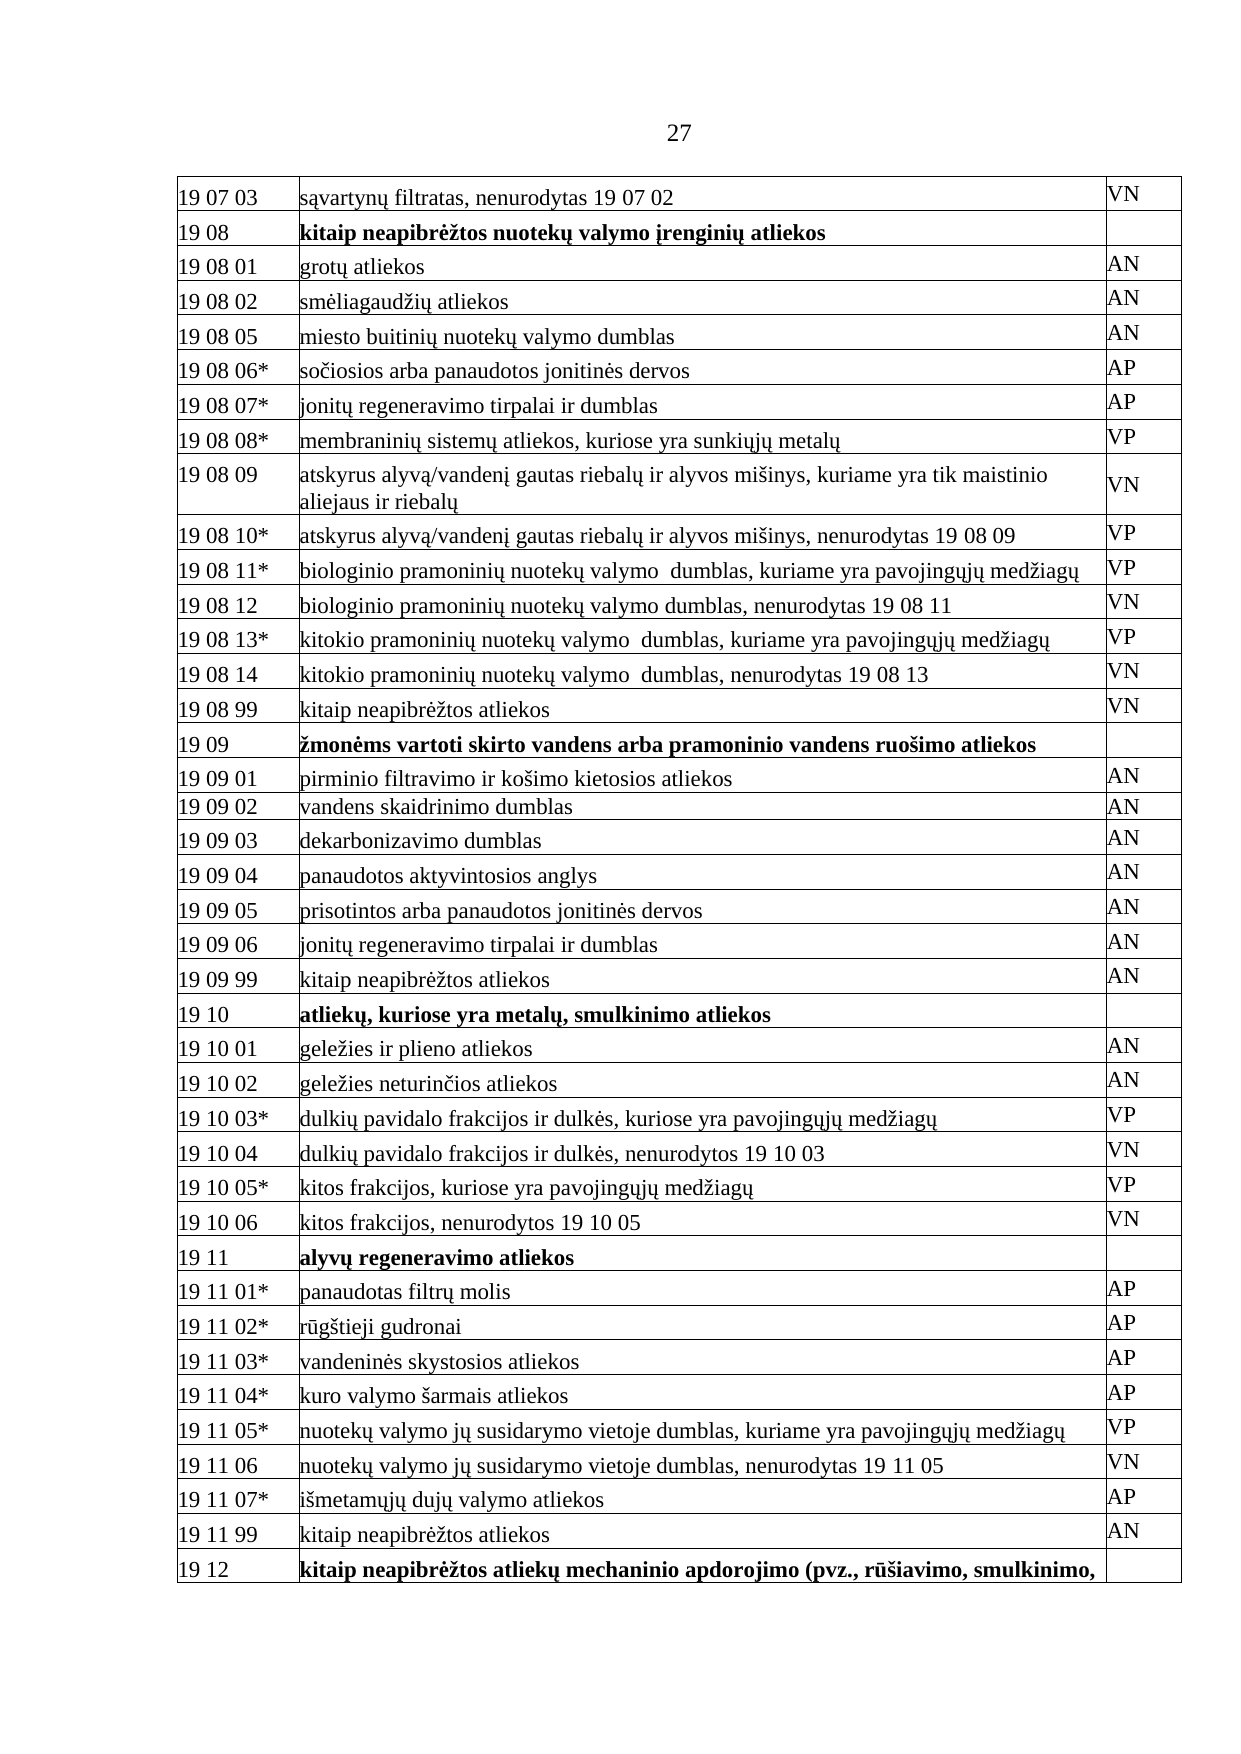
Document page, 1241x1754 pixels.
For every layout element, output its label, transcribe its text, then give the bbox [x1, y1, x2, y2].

table_cell kitaip neapibrėžtos nuotekų valymo įrenginių atliekos [300, 211, 1106, 245]
table_cell 19 09 99 [178, 959, 299, 992]
table_cell 19 11 04* [178, 1375, 299, 1409]
table_cell 19 09 02 [178, 793, 299, 819]
table_cell VN [1107, 1202, 1181, 1235]
table_cell panaudotas filtrų molis [300, 1271, 1106, 1305]
table_cell atliekų, kuriose yra metalų, smulkinimo atliekos [300, 994, 1106, 1027]
table_cell AN [1107, 793, 1181, 819]
table_cell 19 08 05 [178, 315, 299, 349]
table_cell AN [1107, 855, 1181, 888]
table_cell žmonėms vartoti skirto vandens arba pramoninio vandens ruošimo atliekos [300, 723, 1106, 757]
table_cell 19 08 06* [178, 350, 299, 384]
table_cell 19 08 12 [178, 585, 299, 618]
table_cell smėliagaudžių atliekos [300, 281, 1106, 314]
table_cell VP [1107, 1167, 1181, 1201]
table_cell dulkių pavidalo frakcijos ir dulkės, kuriose yra pavojingųjų medžiagų [300, 1098, 1106, 1131]
table_cell išmetamųjų dujų valymo atliekos [300, 1479, 1106, 1513]
table_cell kitos frakcijos, nenurodytos 19 10 05 [300, 1202, 1106, 1235]
table_cell kitokio pramoninių nuotekų valymo dumblas, nenurodytas 19 08 13 [300, 654, 1106, 688]
table_cell nuotekų valymo jų susidarymo vietoje dumblas, kuriame yra pavojingųjų medžiagų [300, 1410, 1106, 1443]
table_cell 19 10 03* [178, 1098, 299, 1131]
table_cell dekarbonizavimo dumblas [300, 820, 1106, 854]
table_cell AN [1107, 890, 1181, 923]
table_cell VN [1107, 177, 1181, 210]
table_cell VP [1107, 515, 1181, 549]
table_cell 19 10 02 [178, 1063, 299, 1097]
table_cell AN [1107, 959, 1181, 992]
table_cell 19 09 [178, 723, 299, 757]
table_cell [1107, 1236, 1181, 1270]
table_cell VN [1107, 1132, 1181, 1166]
table_cell 19 11 03* [178, 1340, 299, 1374]
table_cell 19 10 06 [178, 1202, 299, 1235]
table_cell 19 08 02 [178, 281, 299, 314]
table_cell 19 08 11* [178, 550, 299, 583]
table_cell kitaip neapibrėžtos atliekos [300, 959, 1106, 992]
table_cell 19 08 09 [178, 454, 299, 514]
table_cell 19 10 01 [178, 1028, 299, 1062]
table_cell dulkių pavidalo frakcijos ir dulkės, nenurodytos 19 10 03 [300, 1132, 1106, 1166]
table_cell VN [1107, 585, 1181, 618]
table_cell kuro valymo šarmais atliekos [300, 1375, 1106, 1409]
table_cell AP [1107, 350, 1181, 384]
table_cell sočiosios arba panaudotos jonitinės dervos [300, 350, 1106, 384]
table_cell vandens skaidrinimo dumblas [300, 793, 1106, 819]
table_cell [1107, 211, 1181, 245]
table_cell AN [1107, 924, 1181, 958]
table_cell 19 09 04 [178, 855, 299, 888]
table_cell AN [1107, 1514, 1181, 1547]
table_cell 19 11 07* [178, 1479, 299, 1513]
table_cell jonitų regeneravimo tirpalai ir dumblas [300, 924, 1106, 958]
table_cell alyvų regeneravimo atliekos [300, 1236, 1106, 1270]
table_cell VP [1107, 420, 1181, 453]
table_cell geležies ir plieno atliekos [300, 1028, 1106, 1062]
table_cell VP [1107, 1098, 1181, 1131]
table_cell AP [1107, 385, 1181, 418]
table_cell 19 07 03 [178, 177, 299, 210]
table_cell rūgštieji gudronai [300, 1306, 1106, 1339]
table_cell AP [1107, 1306, 1181, 1339]
table_cell 19 11 02* [178, 1306, 299, 1339]
table_cell 19 09 01 [178, 758, 299, 792]
table_cell 19 10 [178, 994, 299, 1027]
table_cell 19 09 05 [178, 890, 299, 923]
table_cell pirminio filtravimo ir košimo kietosios atliekos [300, 758, 1106, 792]
table_cell biologinio pramoninių nuotekų valymo dumblas, nenurodytas 19 08 11 [300, 585, 1106, 618]
table_cell AN [1107, 1063, 1181, 1097]
table_cell 19 09 03 [178, 820, 299, 854]
table_cell membraninių sistemų atliekos, kuriose yra sunkiųjų metalų [300, 420, 1106, 453]
table_cell AP [1107, 1479, 1181, 1513]
table_cell AP [1107, 1375, 1181, 1409]
table_cell 19 08 13* [178, 619, 299, 653]
table_cell kitokio pramoninių nuotekų valymo dumblas, kuriame yra pavojingųjų medžiagų [300, 619, 1106, 653]
table_cell 19 11 01* [178, 1271, 299, 1305]
table_cell AN [1107, 1028, 1181, 1062]
table_cell VN [1107, 454, 1181, 514]
table_cell [1107, 723, 1181, 757]
table_cell 19 08 [178, 211, 299, 245]
table_cell 19 08 08* [178, 420, 299, 453]
table_cell kitaip neapibrėžtos atliekų mechaninio apdorojimo (pvz., rūšiavimo, smulkinimo, [300, 1549, 1106, 1582]
table_cell AN [1107, 820, 1181, 854]
table_cell AP [1107, 1340, 1181, 1374]
table_cell biologinio pramoninių nuotekų valymo dumblas, kuriame yra pavojingųjų medžiagų [300, 550, 1106, 583]
table_cell nuotekų valymo jų susidarymo vietoje dumblas, nenurodytas 19 11 05 [300, 1445, 1106, 1478]
table_cell kitaip neapibrėžtos atliekos [300, 689, 1106, 722]
table_cell miesto buitinių nuotekų valymo dumblas [300, 315, 1106, 349]
table_cell AN [1107, 315, 1181, 349]
table_cell VN [1107, 1445, 1181, 1478]
table_cell prisotintos arba panaudotos jonitinės dervos [300, 890, 1106, 923]
table_cell 19 08 14 [178, 654, 299, 688]
table_cell AN [1107, 281, 1181, 314]
table_cell 19 10 04 [178, 1132, 299, 1166]
table_cell geležies neturinčios atliekos [300, 1063, 1106, 1097]
table_cell VN [1107, 689, 1181, 722]
table_cell grotų atliekos [300, 246, 1106, 280]
table_cell 19 08 99 [178, 689, 299, 722]
table_cell 19 11 05* [178, 1410, 299, 1443]
table_cell 19 08 01 [178, 246, 299, 280]
table_cell kitos frakcijos, kuriose yra pavojingųjų medžiagų [300, 1167, 1106, 1201]
table_cell 19 11 99 [178, 1514, 299, 1547]
table_cell 19 12 [178, 1549, 299, 1582]
table_cell 19 10 05* [178, 1167, 299, 1201]
table_cell VP [1107, 1410, 1181, 1443]
table_cell vandeninės skystosios atliekos [300, 1340, 1106, 1374]
table_cell 19 09 06 [178, 924, 299, 958]
table_cell 19 11 [178, 1236, 299, 1270]
table_cell VP [1107, 550, 1181, 583]
table_cell AP [1107, 1271, 1181, 1305]
table_cell kitaip neapibrėžtos atliekos [300, 1514, 1106, 1547]
table_cell sąvartynų filtratas, nenurodytas 19 07 02 [300, 177, 1106, 210]
table_cell [1107, 1549, 1181, 1582]
table_cell AN [1107, 246, 1181, 280]
table_cell jonitų regeneravimo tirpalai ir dumblas [300, 385, 1106, 418]
table_cell VN [1107, 654, 1181, 688]
table_cell [1107, 994, 1181, 1027]
table_cell VP [1107, 619, 1181, 653]
table_cell 19 11 06 [178, 1445, 299, 1478]
table_cell 19 08 07* [178, 385, 299, 418]
table_cell atskyrus alyvą/vandenį gautas riebalų ir alyvos mišinys, nenurodytas 19 08 09 [300, 515, 1106, 549]
table_cell panaudotos aktyvintosios anglys [300, 855, 1106, 888]
table_cell AN [1107, 758, 1181, 792]
table_cell 19 08 10* [178, 515, 299, 549]
table_cell atskyrus alyvą/vandenį gautas riebalų ir alyvos mišinys, kuriame yra tik maistinio aliejaus ir riebalų [300, 454, 1106, 514]
